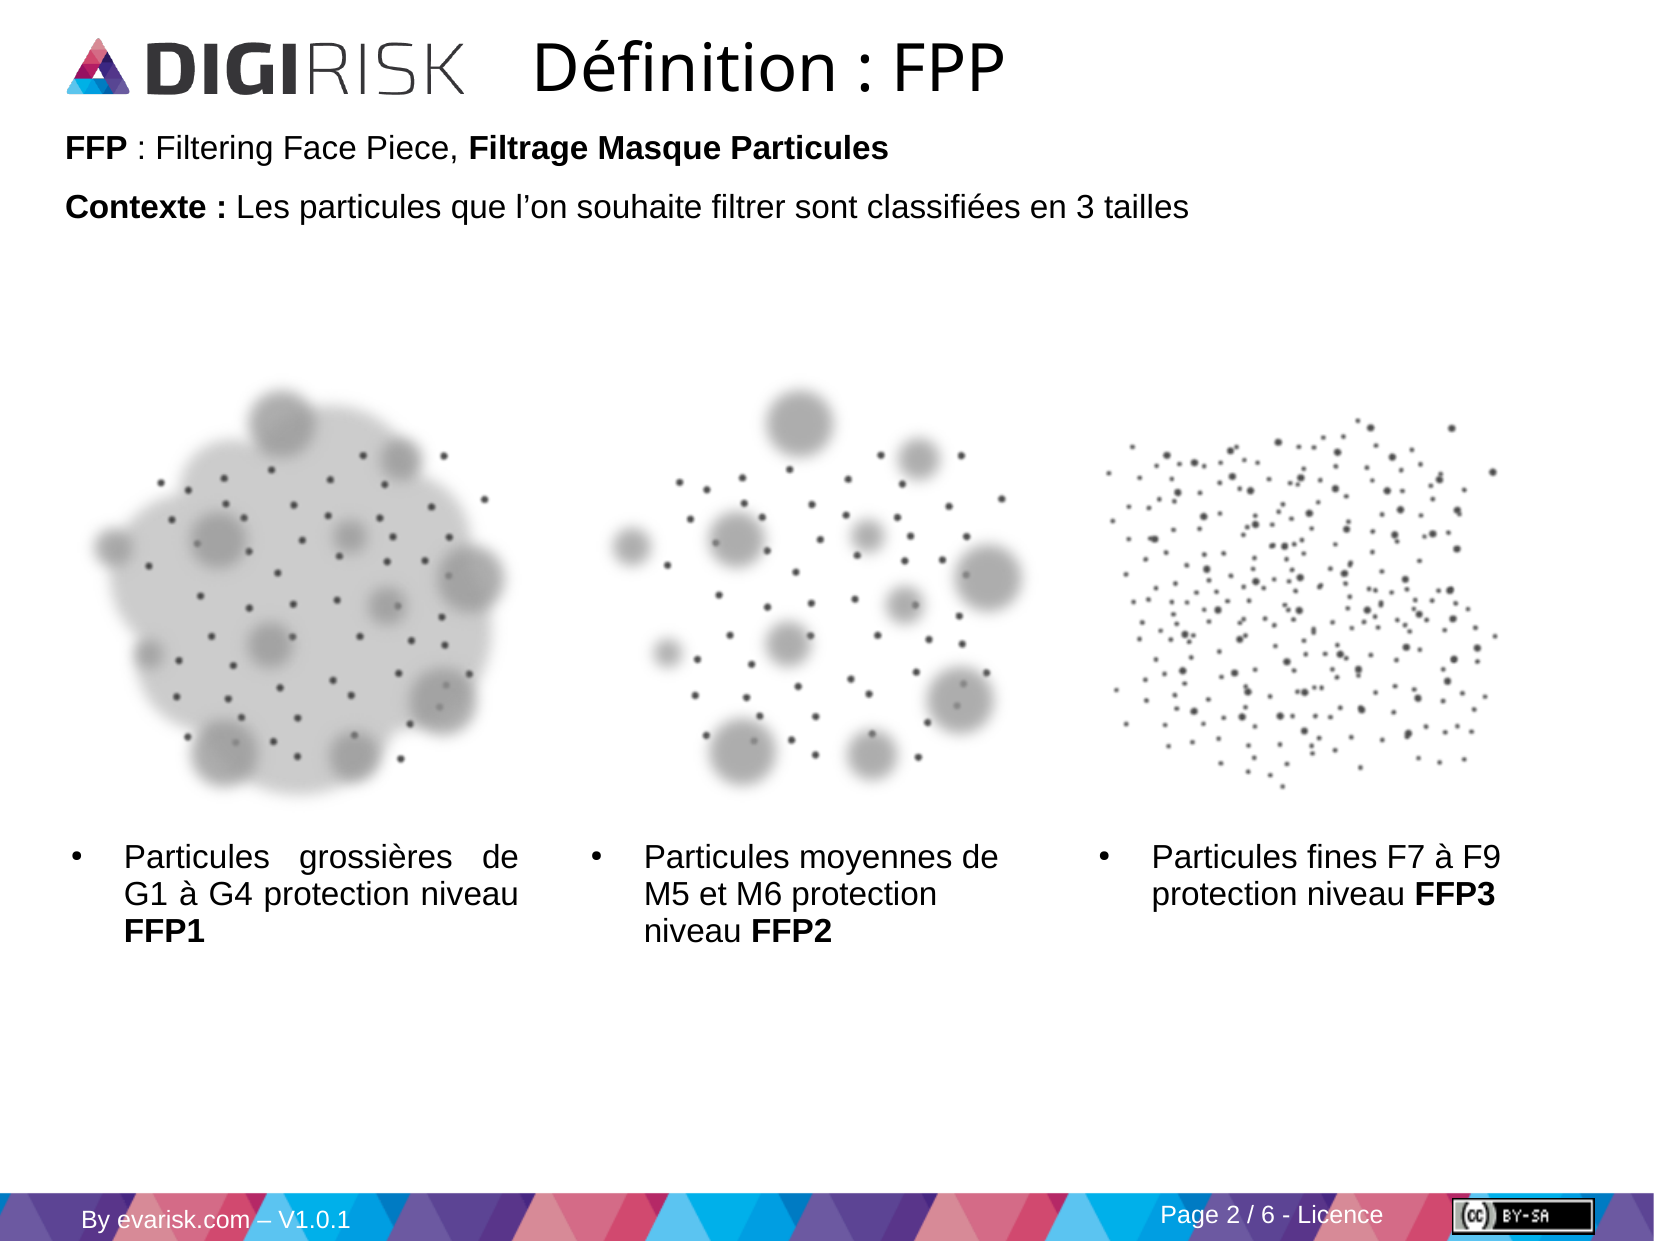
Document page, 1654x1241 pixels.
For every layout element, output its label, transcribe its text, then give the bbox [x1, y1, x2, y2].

picture [1083, 395, 1521, 813]
list Particules moyennes de M5 et M6 protection niveau FFP2 [572, 838, 1040, 1146]
picture [64, 35, 464, 95]
picture [589, 366, 1046, 810]
title Définition : FPP [531, 24, 1176, 107]
list Particules fines F7 à F9 protection niveau FFP3 [1080, 838, 1548, 1146]
list FFP : Filtering Face Piece, Filtrage Masque Particules [64, 129, 1548, 178]
picture [1194, 1211, 1201, 1226]
picture [70, 366, 529, 820]
list Particules grossières de G1 à G4 protection niveau FFP1 [53, 838, 520, 1146]
picture [0, 1175, 1654, 1241]
list Contexte : Les particules que l’on souhaite filtrer sont classifiées en 3 tailles [64, 188, 1548, 237]
